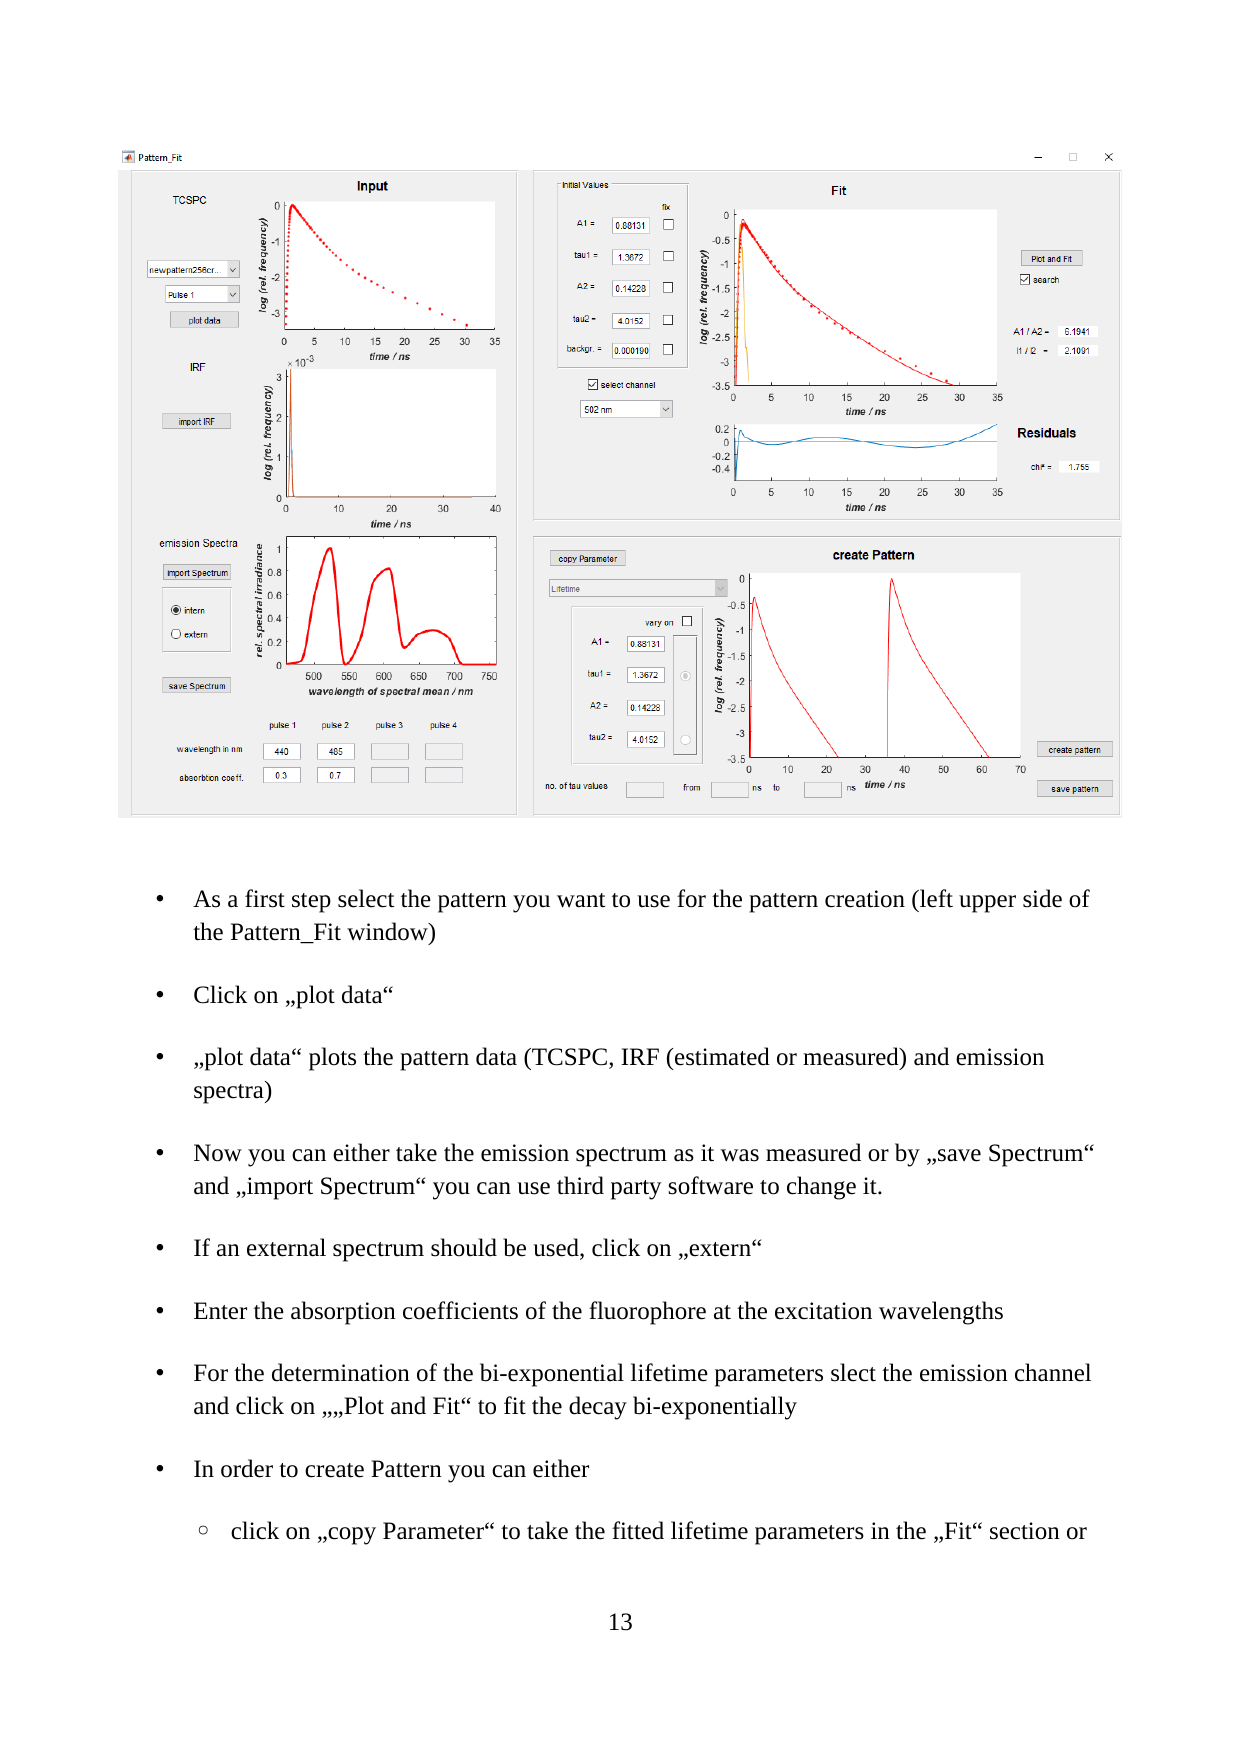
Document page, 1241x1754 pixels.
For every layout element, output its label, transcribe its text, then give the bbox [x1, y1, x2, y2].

list „plot data“ plots the pattern data (TCSPC, IRF (estimated or measured) and emission spectra) [156, 1042, 1122, 1104]
list Click on „plot data“ [156, 980, 1122, 1008]
picture [118, 147, 1123, 818]
list If an external spectrum should be used, click on „extern“ [156, 1233, 1122, 1262]
list For the determination of the bi-exponential lifetime parameters slect the emission channel and click on „„Plot and Fit“ to fit the decay bi-exponentially [156, 1358, 1122, 1420]
list Enter the absorption coefficients of the fluorophore at the excitation wavelengths [156, 1296, 1122, 1324]
list In order to create Pattern you can either [156, 1454, 1122, 1482]
list As a first step select the pattern you want to use for the pattern creation (left upper side of the Pattern_Fit window) [156, 884, 1122, 946]
list click on „copy Parameter“ to take the fitted lifetime parameters in the „Fit“ section or [193, 1516, 1122, 1545]
list Now you can either take the emission spectrum as it was measured or by „save Spectrum“ and „import Spectrum“ you can use third party software to change it. [156, 1138, 1122, 1199]
